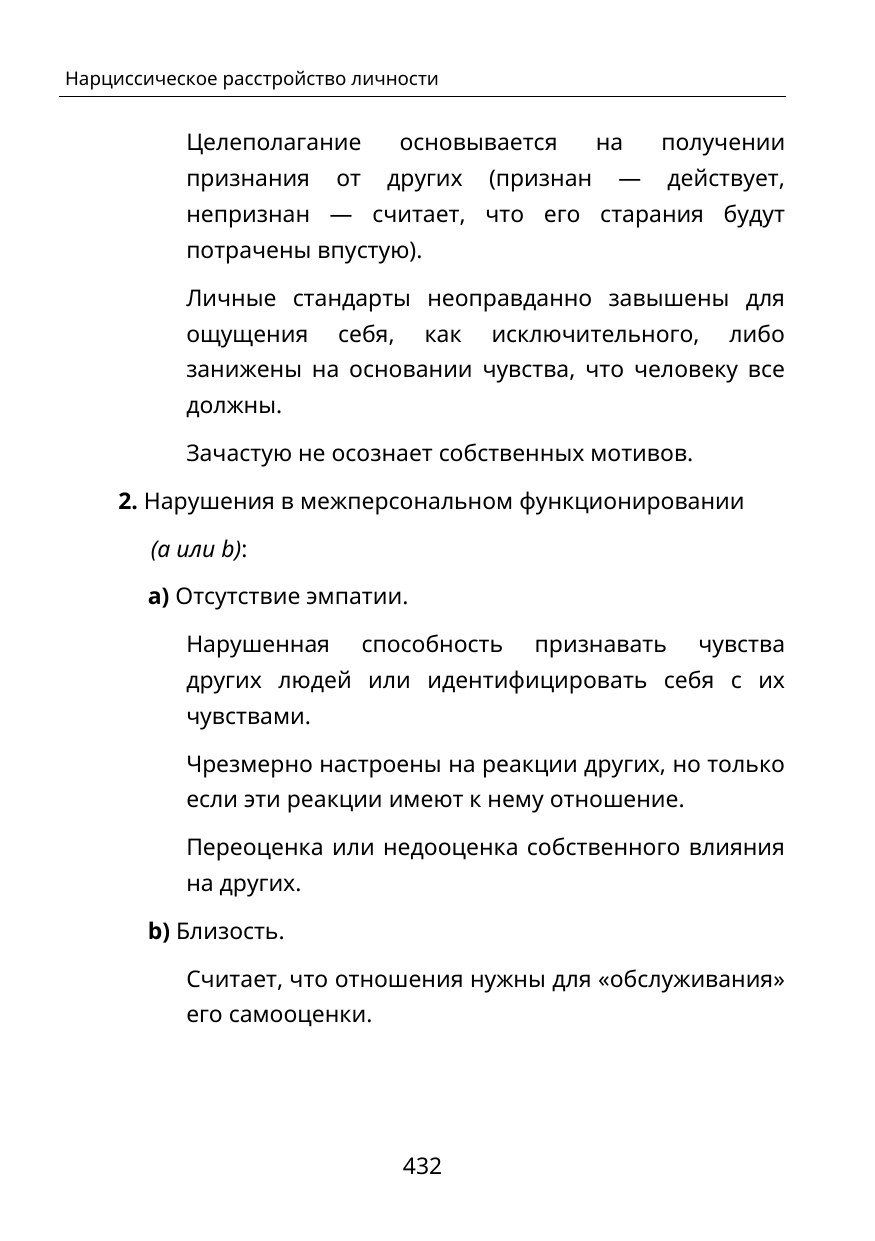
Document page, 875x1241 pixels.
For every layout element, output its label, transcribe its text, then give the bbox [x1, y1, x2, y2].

list Личные стандарты неоправданно завышены для ощущения себя, как исключительного, либо занижены на основании чувства, что человеку все должны. [148, 282, 786, 421]
list Нарушенная способность признавать чувства других людей или идентифицировать себя с их чувствами. [148, 628, 786, 731]
list (a или b): [118, 532, 786, 564]
list Чрезмерно настроены на реакции других, но только если эти реакции имеют к нему отношение. [148, 747, 786, 815]
list Нарушения в межперсональном функционировании [118, 485, 786, 516]
list Близость. [148, 915, 786, 946]
list Целеполагание основывается на получении признания от других (признан — действует, непризнан — считает, что его старания будут потрачены впустую). [148, 126, 786, 265]
list Переоценка или недооценка собственного влияния на других. [148, 831, 786, 898]
list Отсутствие эмпатии. [148, 580, 786, 611]
list Считает, что отношения нужны для «обслуживания» его самооценки. [148, 962, 786, 1030]
list Зачастую не осознает собственных мотивов. [148, 437, 786, 468]
